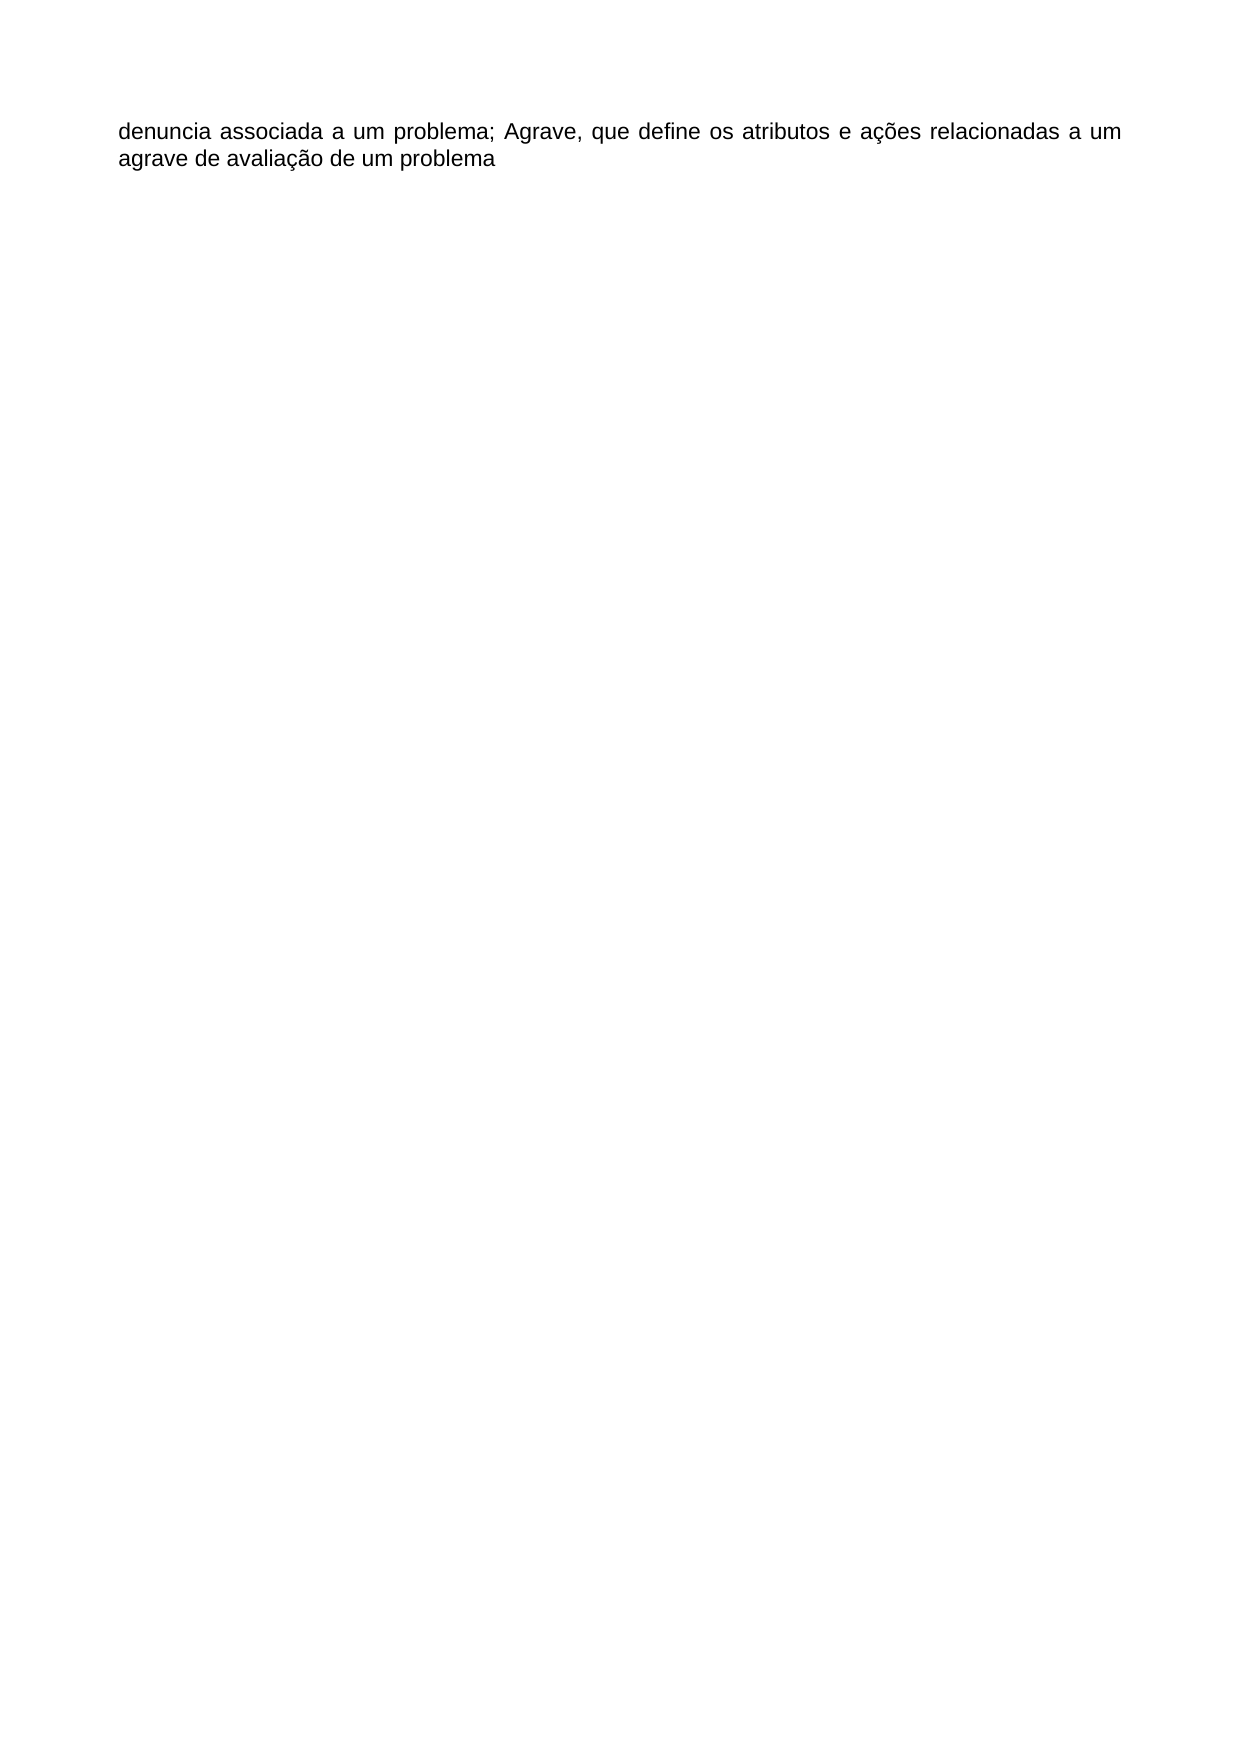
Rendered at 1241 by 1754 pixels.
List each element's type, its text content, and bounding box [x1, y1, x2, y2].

text denuncia associada a um problema; Agrave, que define os atributos e ações relacionadas a um agrave de avaliação de um problema [118, 118, 1122, 171]
